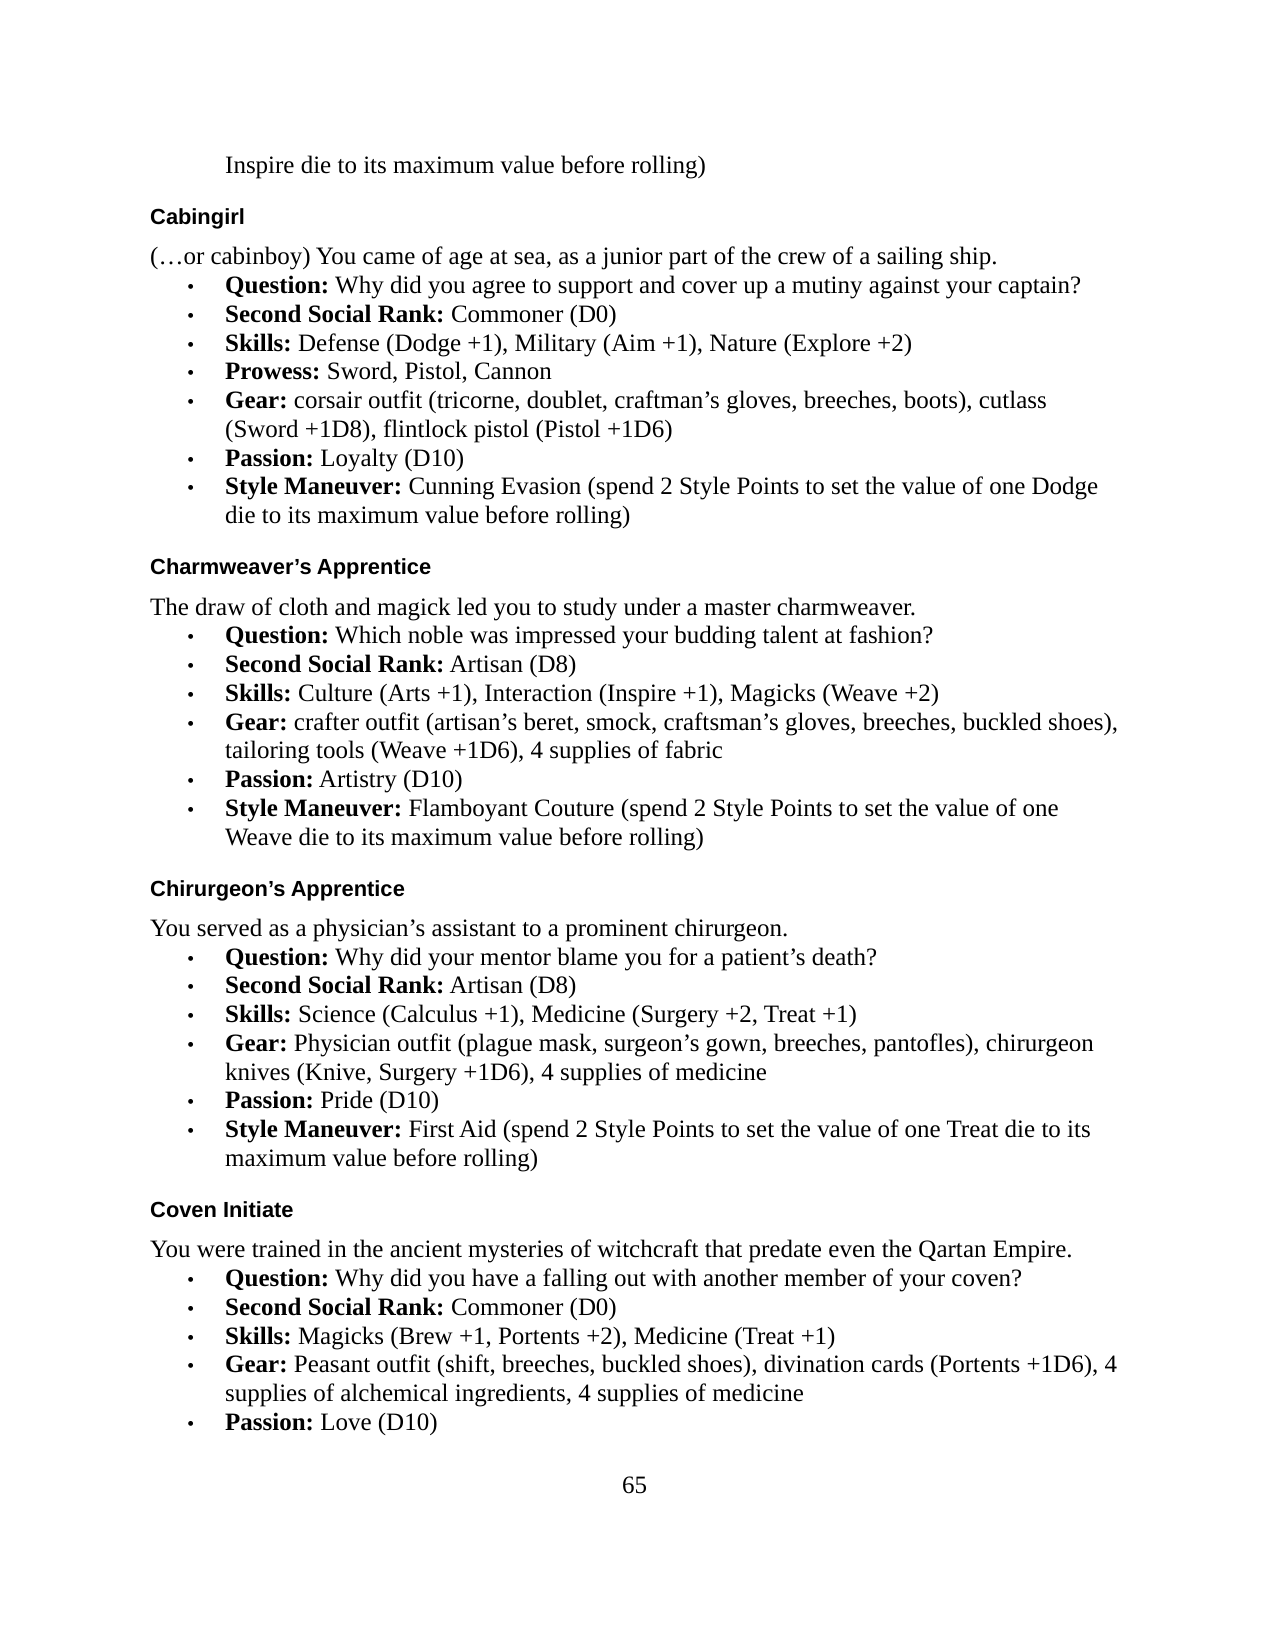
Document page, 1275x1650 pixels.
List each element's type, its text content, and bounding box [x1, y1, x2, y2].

text The draw of cloth and magick led you to study under a master charmweaver. [150, 592, 1125, 620]
list Gear: crafter outfit (artisan’s beret, smock, craftsman’s gloves, breeches, buckled shoes), tailoring tools (Weave +1D6), 4 supplies of fabric [187, 707, 1125, 764]
list Second Social Rank: Artisan (D8) [187, 649, 1125, 678]
subtitle Charmweaver’s Apprentice [150, 554, 1125, 579]
list Prowess: Sword, Pistol, Cannon [187, 356, 1125, 385]
list Gear: Peasant outfit (shift, breeches, buckled shoes), divination cards (Portents +1D6), 4 supplies of alchemical ingredients, 4 supplies of medicine [187, 1349, 1125, 1407]
subtitle Coven Initiate [150, 1197, 1125, 1222]
text You served as a physician’s assistant to a prominent chirurgeon. [150, 913, 1125, 942]
list Gear: corsair outfit (tricorne, doublet, craftman’s gloves, breeches, boots), cutlass (Sword +1D8), flintlock pistol (Pistol +1D6) [187, 385, 1125, 443]
subtitle Cabingirl [150, 204, 1125, 229]
list Inspire die to its maximum value before rolling) [187, 150, 1125, 179]
list Passion: Love (D10) [187, 1407, 1125, 1436]
list Style Maneuver: First Aid (spend 2 Style Points to set the value of one Treat die to its maximum value before rolling) [187, 1114, 1125, 1172]
subtitle Chirurgeon’s Apprentice [150, 875, 1125, 901]
list Passion: Pride (D10) [187, 1086, 1125, 1114]
text You were trained in the ancient mysteries of witchcraft that predate even the Qartan Empire. [150, 1234, 1125, 1263]
text (…or cabinboy) You came of age at sea, as a junior part of the crew of a sailing ship. [150, 241, 1125, 270]
list Second Social Rank: Commoner (D0) [187, 1292, 1125, 1321]
list Question: Why did you have a falling out with another member of your coven? [187, 1263, 1125, 1292]
list Skills: Magicks (Brew +1, Portents +2), Medicine (Treat +1) [187, 1321, 1125, 1349]
list Second Social Rank: Commoner (D0) [187, 299, 1125, 328]
list Skills: Science (Calculus +1), Medicine (Surgery +2, Treat +1) [187, 999, 1125, 1028]
list Gear: Physician outfit (plague mask, surgeon’s gown, breeches, pantofles), chirurgeon knives (Knive, Surgery +1D6), 4 supplies of medicine [187, 1028, 1125, 1086]
list Passion: Loyalty (D10) [187, 443, 1125, 471]
list Question: Why did your mentor blame you for a patient’s death? [187, 942, 1125, 971]
list Second Social Rank: Artisan (D8) [187, 971, 1125, 999]
list Skills: Defense (Dodge +1), Military (Aim +1), Nature (Explore +2) [187, 328, 1125, 356]
list Question: Why did you agree to support and cover up a mutiny against your captain? [187, 270, 1125, 299]
list Question: Which noble was impressed your budding talent at fashion? [187, 620, 1125, 649]
list Style Maneuver: Cunning Evasion (spend 2 Style Points to set the value of one Dodge die to its maximum value before rolling) [187, 471, 1125, 529]
list Skills: Culture (Arts +1), Interaction (Inspire +1), Magicks (Weave +2) [187, 678, 1125, 707]
list Passion: Artistry (D10) [187, 764, 1125, 793]
list Style Maneuver: Flamboyant Couture (spend 2 Style Points to set the value of one Weave die to its maximum value before rolling) [187, 793, 1125, 850]
